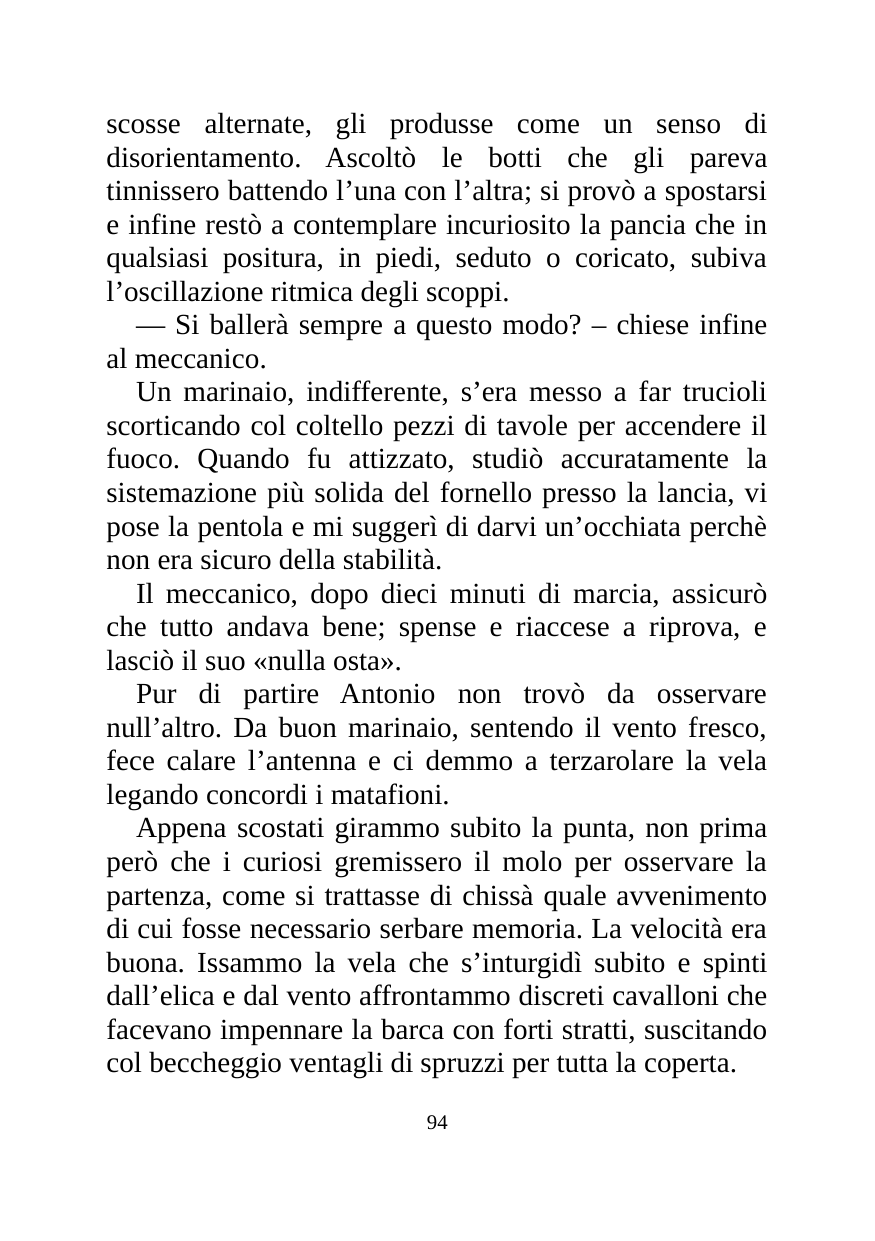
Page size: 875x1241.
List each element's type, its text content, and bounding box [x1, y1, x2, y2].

text — Si ballerà sempre a questo modo? – chiese infine al meccanico. [106, 307, 768, 374]
text Appena scostati girammo subito la punta, non prima però che i curiosi gremissero il molo per osservare la partenza, come si trattasse di chissà quale avvenimento di cui fosse necessario serbare memoria. La velocità era buona. Issammo la vela che s’inturgidì subito e spinti dall’elica e dal vento affrontammo discreti cavalloni che facevano impennare la barca con forti stratti, suscitando col beccheggio ventagli di spruzzi per tutta la coperta. [106, 811, 768, 1079]
text Pur di partire Antonio non trovò da osservare null’altro. Da buon marinaio, sentendo il vento fresco, fece calare l’antenna e ci demmo a terzarolare la vela legando concordi i matafioni. [106, 676, 768, 811]
text scosse alternate, gli produsse come un senso di disorientamento. Ascoltò le botti che gli pareva tinnissero battendo l’una con l’altra; si provò a spostarsi e infine restò a contemplare incuriosito la pancia che in qualsiasi positura, in piedi, seduto o coricato, subiva l’oscillazione ritmica degli scoppi. [106, 106, 768, 307]
text Un marinaio, indifferente, s’era messo a far trucioli scorticando col coltello pezzi di tavole per accendere il fuoco. Quando fu attizzato, studiò accuratamente la sistemazione più solida del fornello presso la lancia, vi pose la pentola e mi suggerì di darvi un’occhiata perchè non era sicuro della stabilità. [106, 374, 768, 576]
text Il meccanico, dopo dieci minuti di marcia, assicurò che tutto andava bene; spense e riaccese a riprova, e lasciò il suo «nulla osta». [106, 576, 768, 676]
